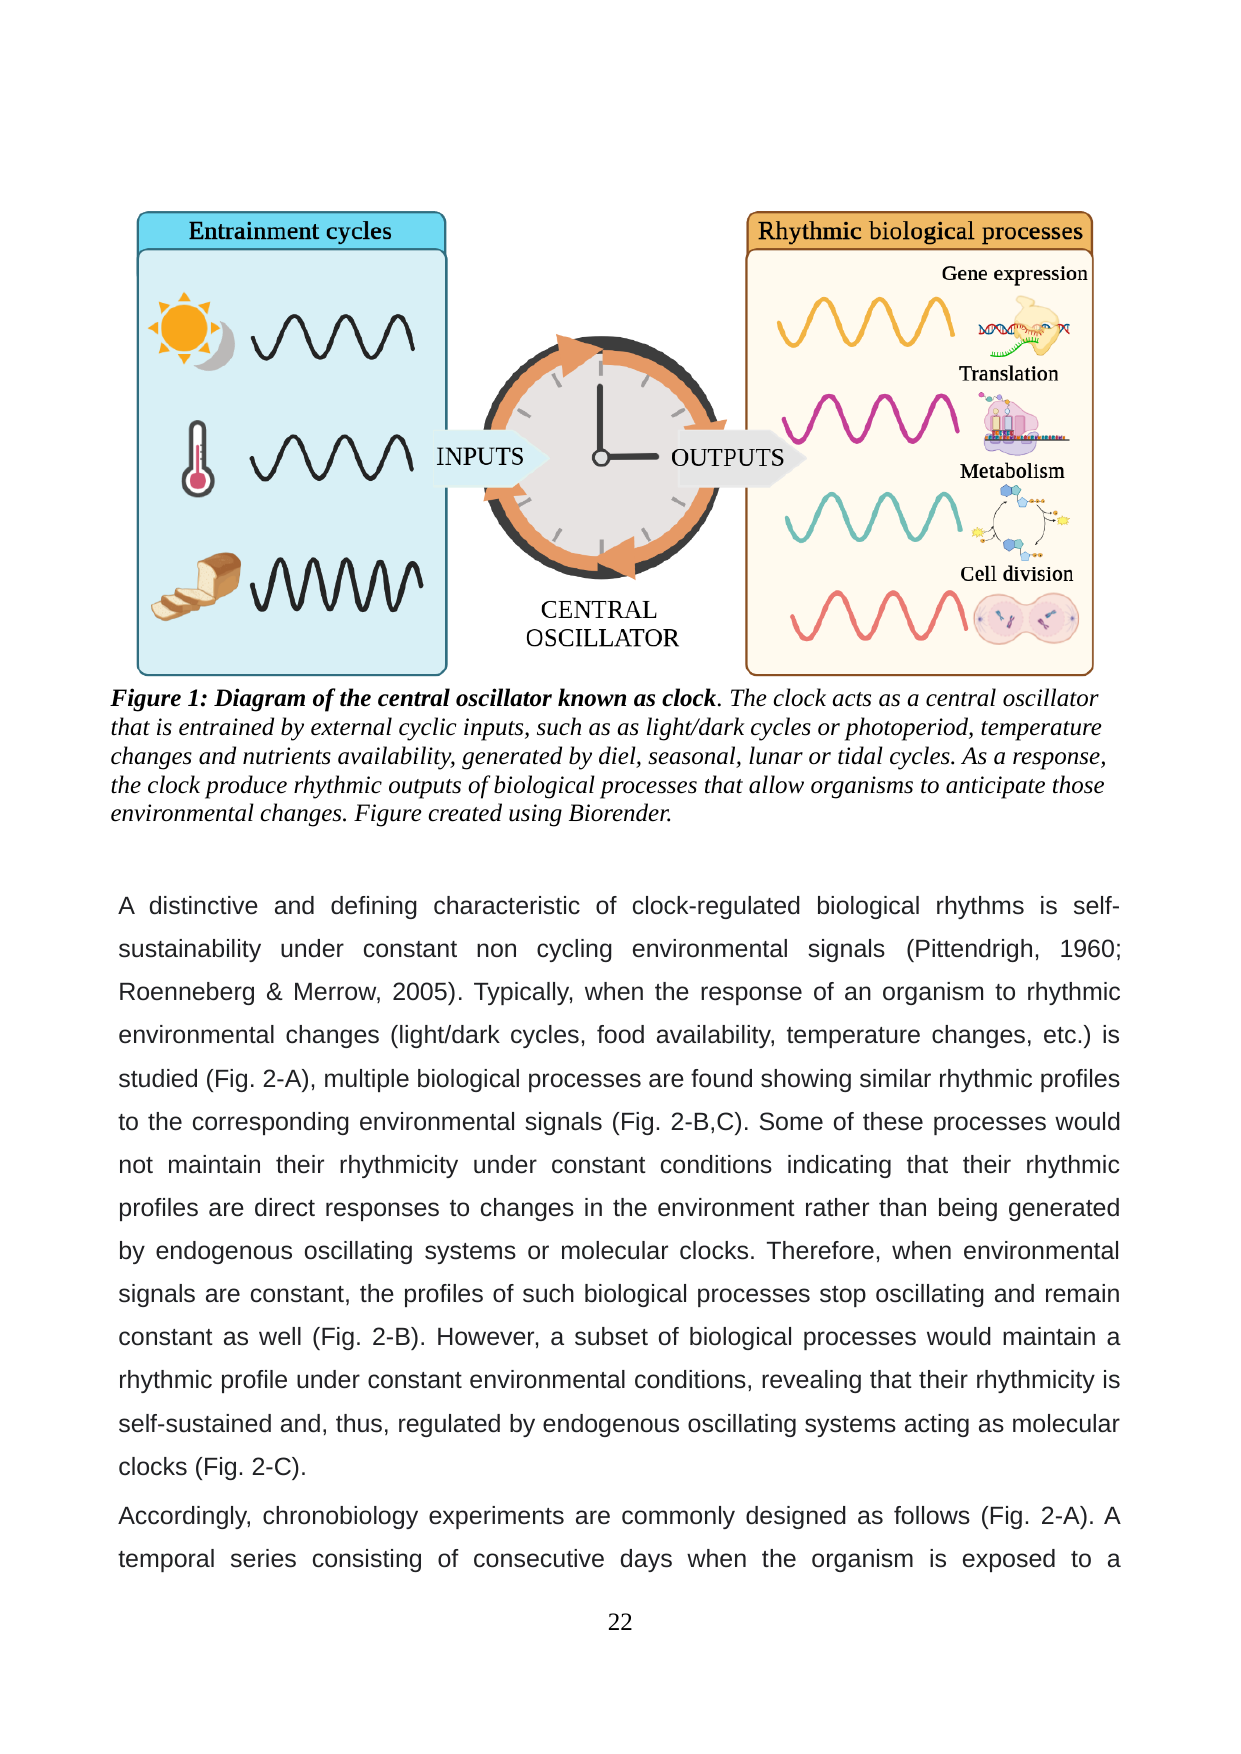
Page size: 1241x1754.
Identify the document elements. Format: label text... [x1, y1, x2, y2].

picture [110, 185, 1115, 684]
text A distinctive and defining characteristic of clock-regulated biological rhythms is self-sustainability under constant non cycling environmental signals (Pittendrigh, 1960; Roenneberg & Merrow, 2005)⁠. Typically, when the response of an organism to rhythmic environmental changes (light/dark cycles, food availability, temperature changes, etc.) is studied (Fig. 2-A), multiple biological processes are found showing similar rhythmic profiles to the corresponding environmental signals (Fig. 2-B,C). Some of these processes would not maintain their rhythmicity under constant conditions indicating that their rhythmic profiles are direct responses to changes in the environment rather than being generated by endogenous oscillating systems or molecular clocks. Therefore, when environmental signals are constant, the profiles of such biological processes stop oscillating and remain constant as well (Fig. 2-B). However, a subset of biological processes would maintain a rhythmic profile under constant environmental conditions, revealing that their rhythmicity is self-sustained and, thus, regulated by endogenous oscillating systems acting as molecular clocks (Fig. 2-C). [118, 891, 1122, 1480]
text Accordingly, chronobiology experiments are commonly designed as follows (Fig. 2-A). A temporal series consisting of consecutive days when the organism is exposed to a [118, 1501, 1122, 1573]
text Figure 1: Diagram of the central oscillator known as clock. The clock acts as a central oscillator that is entrained by external cyclic inputs, such as as light/dark cycles or photoperiod, temperature changes and nutrients availability, generated by diel, seasonal, lunar or tidal cycles. As a response, the clock produce rhythmic outputs of biological processes that allow organisms to anticipate those environmental changes. Figure created using Biorender. [110, 684, 1114, 827]
text [110, 174, 1114, 185]
